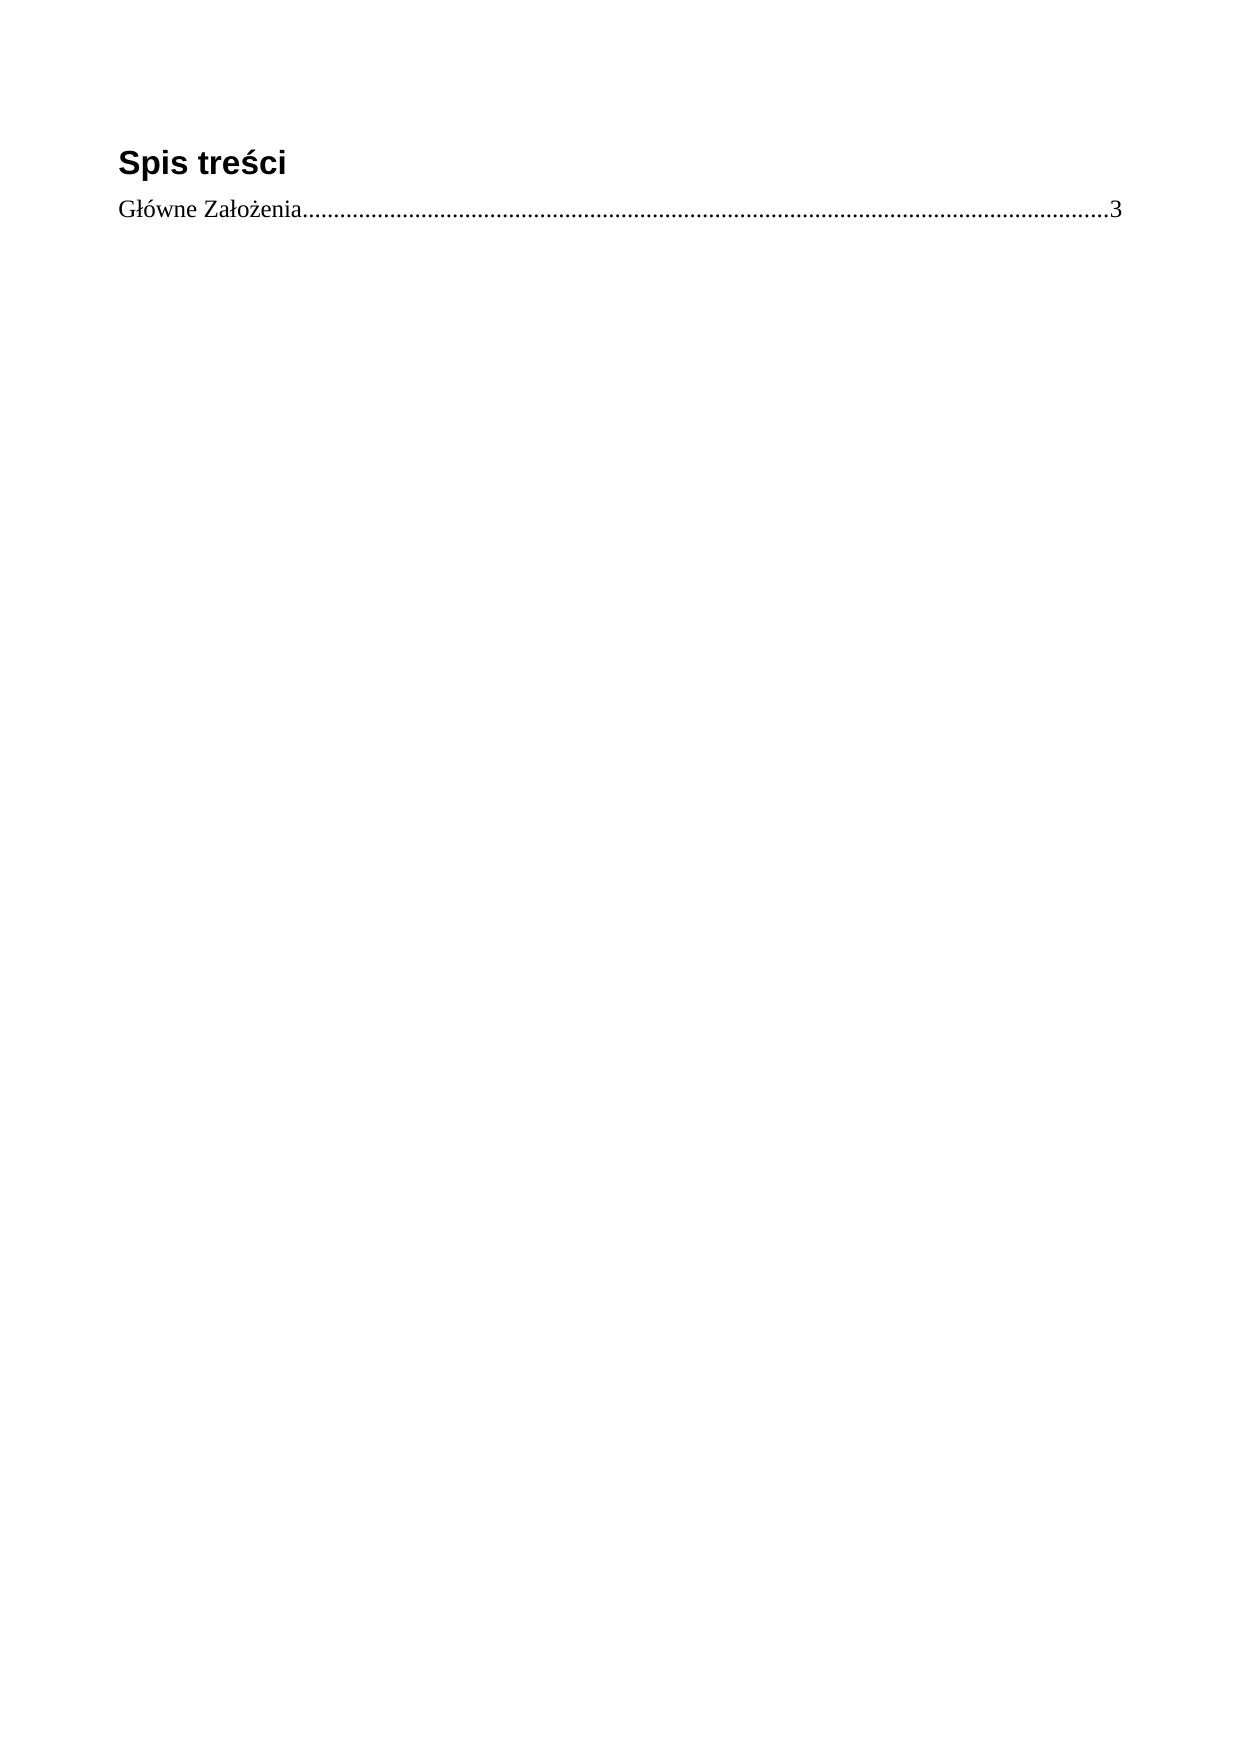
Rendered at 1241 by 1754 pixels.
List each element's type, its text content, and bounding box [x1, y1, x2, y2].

text Główne Założenia 3 [118, 194, 1122, 223]
subtitle Spis treści [118, 143, 1122, 182]
